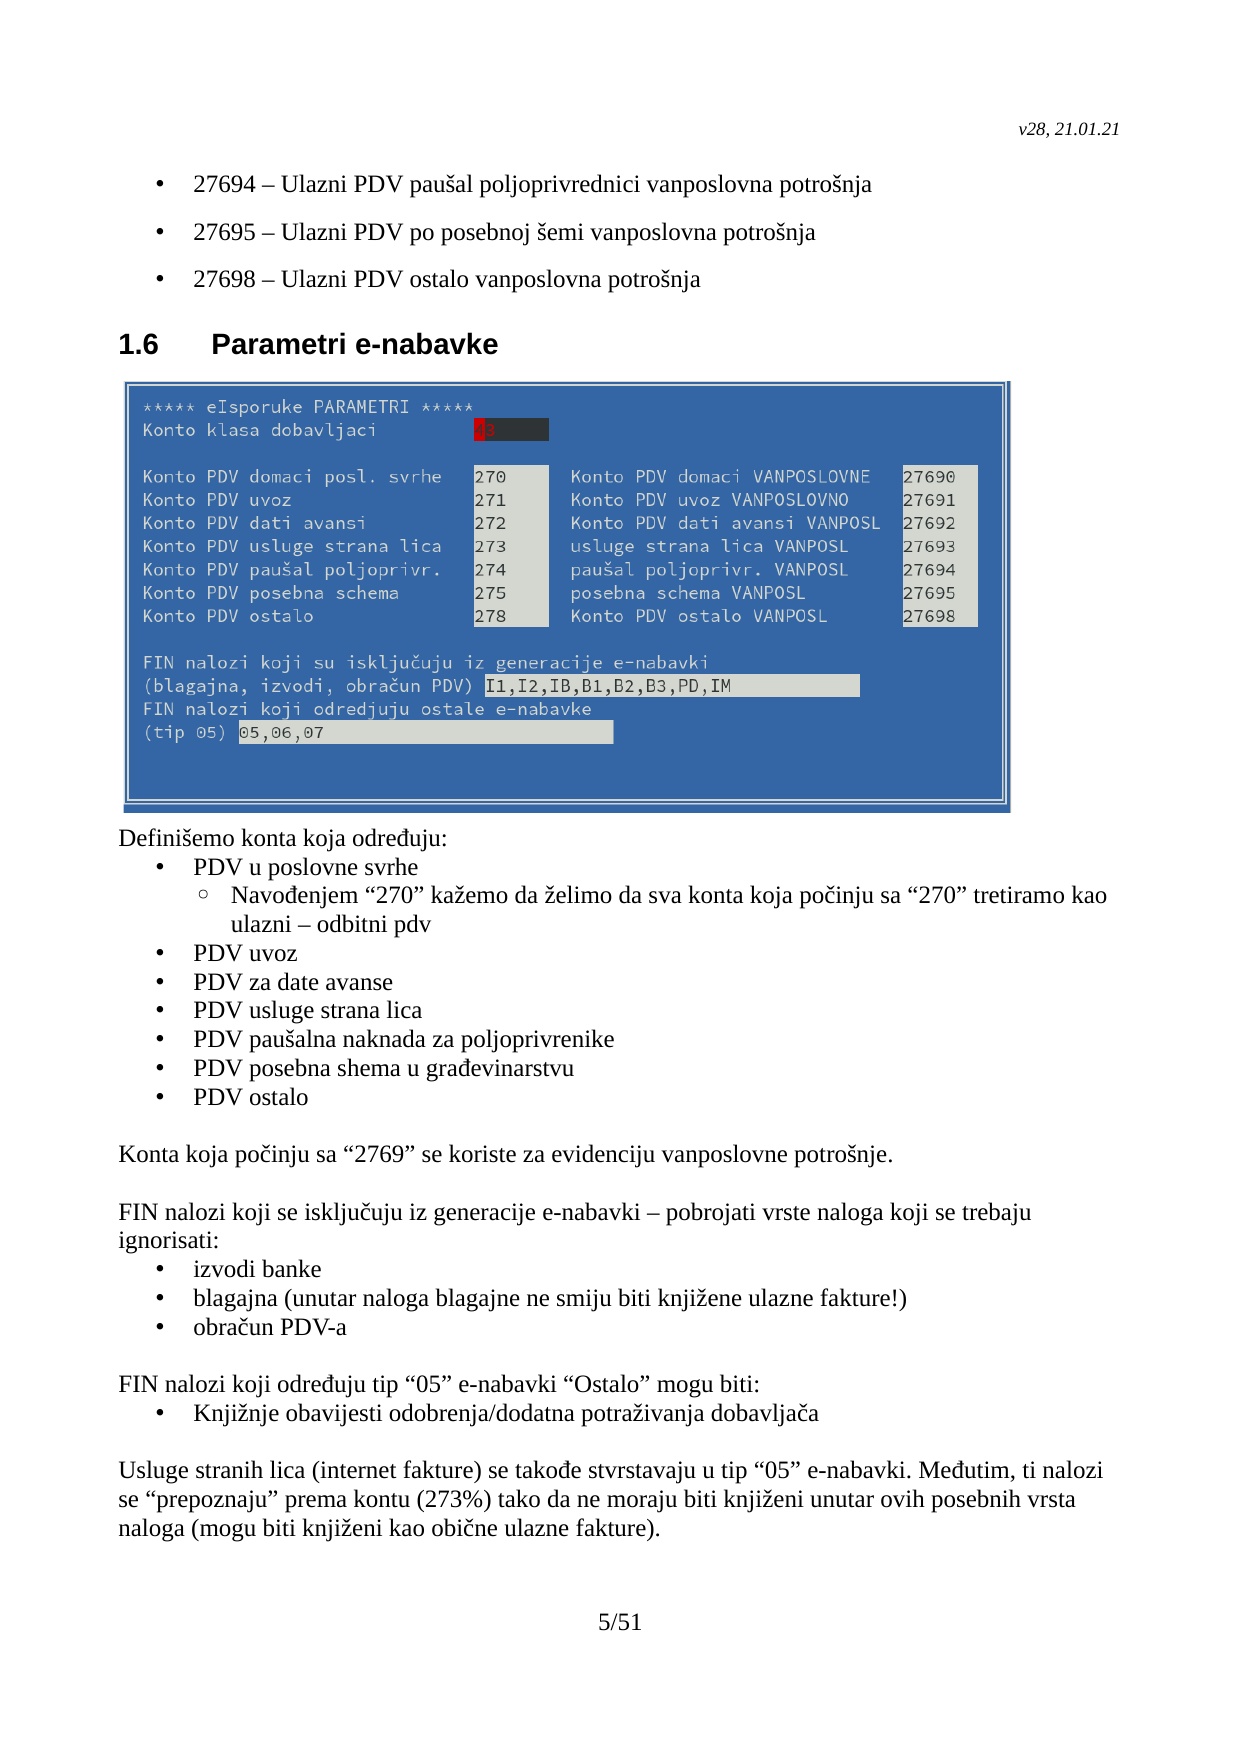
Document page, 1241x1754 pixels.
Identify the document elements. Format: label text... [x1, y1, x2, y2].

list PDV paušalna naknada za poljoprivrenike [156, 1024, 1122, 1053]
list PDV uvoz [156, 938, 1122, 967]
list Navođenjem “270” kažemo da želimo da sva konta koja počinju sa “270” tretiramo kao ulazni – odbitni pdv [193, 880, 1122, 938]
text FIN nalozi koji se isključuju iz generacije e-nabavki – pobrojati vrste naloga koji se trebaju ignorisati: [118, 1197, 1122, 1254]
list PDV posebna shema u građevinarstvu [156, 1053, 1122, 1082]
text Usluge stranih lica (internet fakture) se takođe stvrstavaju u tip “05” e-nabavki. Međutim, ti nalozi se “prepoznaju” prema kontu (273%) tako da ne moraju biti knjiženi unutar ovih posebnih vrsta naloga (mogu biti knjiženi kao obične ulazne fakture). [118, 1455, 1122, 1542]
list PDV ostalo [156, 1082, 1122, 1110]
picture [123, 381, 1012, 813]
list 27695 – Ulazni PDV po posebnoj šemi vanposlovna potrošnja [156, 217, 1122, 246]
list PDV u poslovne svrhe [156, 852, 1122, 880]
list PDV za date avanse [156, 967, 1122, 995]
text Definišemo konta koja određuju: [118, 823, 1122, 852]
list obračun PDV-a [156, 1312, 1122, 1340]
list izvodi banke [156, 1254, 1122, 1283]
subtitle Parametri e-nabavke [118, 327, 1122, 360]
list PDV usluge strana lica [156, 995, 1122, 1024]
text Konta koja počinju sa “2769” se koriste za evidenciju vanposlovne potrošnje. [118, 1139, 1122, 1168]
text FIN nalozi koji određuju tip “05” e-nabavki “Ostalo” mogu biti: [118, 1369, 1122, 1398]
list 27694 – Ulazni PDV paušal poljoprivrednici vanposlovna potrošnja [156, 169, 1122, 198]
list blagajna (unutar naloga blagajne ne smiju biti knjižene ulazne fakture!) [156, 1283, 1122, 1312]
list Knjižnje obavijesti odobrenja/dodatna potraživanja dobavljača [156, 1398, 1122, 1427]
list 27698 – Ulazni PDV ostalo vanposlovna potrošnja [156, 264, 1122, 293]
